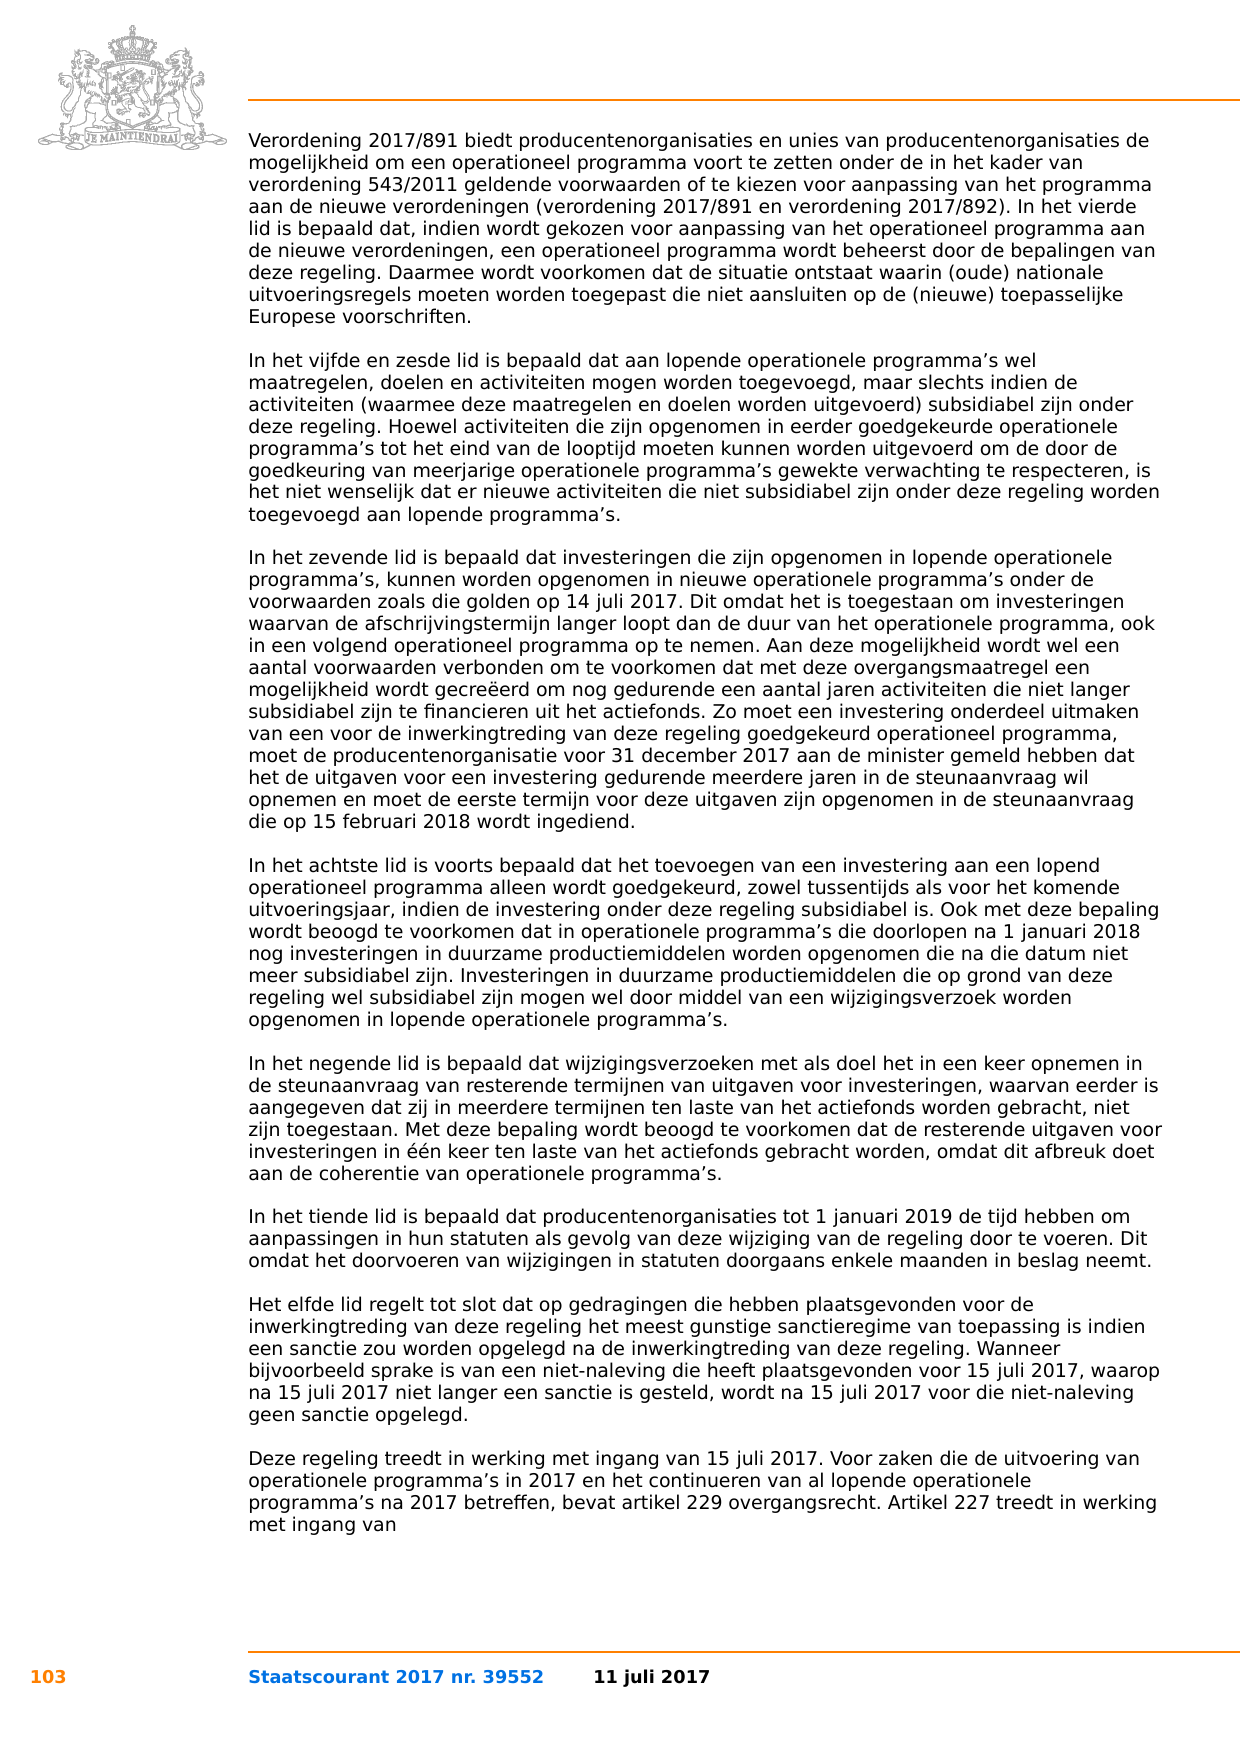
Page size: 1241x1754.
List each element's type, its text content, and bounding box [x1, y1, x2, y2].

text In het vijfde en zesde lid is bepaald dat aan lopende operationele programma’s wel maatregelen, doelen en activiteiten mogen worden toegevoegd, maar slechts indien de activiteiten (waarmee deze maatregelen en doelen worden uitgevoerd) subsidiabel zijn onder deze regeling. Hoewel activiteiten die zijn opgenomen in eerder goedgekeurde operationele programma’s tot het eind van de looptijd moeten kunnen worden uitgevoerd om de door de goedkeuring van meerjarige operationele programma’s gewekte verwachting te respecteren, is het niet wenselijk dat er nieuwe activiteiten die niet subsidiabel zijn onder deze regeling worden toegevoegd aan lopende programma’s. [248, 349, 1163, 525]
text Deze regeling treedt in werking met ingang van 15 juli 2017. Voor zaken die de uitvoering van operationele programma’s in 2017 en het continueren van al lopende operationele programma’s na 2017 betreffen, bevat artikel 229 overgangsrecht. Artikel 227 treedt in werking met ingang van [248, 1448, 1163, 1536]
text Verordening 2017/891 biedt producentenorganisaties en unies van producentenorganisaties de mogelijkheid om een operationeel programma voort te zetten onder de in het kader van verordening 543/2011 geldende voorwaarden of te kiezen voor aanpassing van het programma aan de nieuwe verordeningen (verordening 2017/891 en verordening 2017/892). In het vierde lid is bepaald dat, indien wordt gekozen voor aanpassing van het operationeel programma aan de nieuwe verordeningen, een operationeel programma wordt beheerst door de bepalingen van deze regeling. Daarmee wordt voorkomen dat de situatie ontstaat waarin (oude) nationale uitvoeringsregels moeten worden toegepast die niet aansluiten op de (nieuwe) toepasselijke Europese voorschriften. [248, 130, 1163, 328]
picture [38, 25, 227, 150]
text In het achtste lid is voorts bepaald dat het toevoegen van een investering aan een lopend operationeel programma alleen wordt goedgekeurd, zowel tussentijds als voor het komende uitvoeringsjaar, indien de investering onder deze regeling subsidiabel is. Ook met deze bepaling wordt beoogd te voorkomen dat in operationele programma’s die doorlopen na 1 januari 2018 nog investeringen in duurzame productiemiddelen worden opgenomen die na die datum niet meer subsidiabel zijn. Investeringen in duurzame productiemiddelen die op grond van deze regeling wel subsidiabel zijn mogen wel door middel van een wijzigingsverzoek worden opgenomen in lopende operationele programma’s. [248, 855, 1163, 1031]
text In het negende lid is bepaald dat wijzigingsverzoeken met als doel het in een keer opnemen in de steunaanvraag van resterende termijnen van uitgaven voor investeringen, waarvan eerder is aangegeven dat zij in meerdere termijnen ten laste van het actiefonds worden gebracht, niet zijn toegestaan. Met deze bepaling wordt beoogd te voorkomen dat de resterende uitgaven voor investeringen in één keer ten laste van het actiefonds gebracht worden, omdat dit afbreuk doet aan de coherentie van operationele programma’s. [248, 1053, 1163, 1184]
text Het elfde lid regelt tot slot dat op gedragingen die hebben plaatsgevonden voor de inwerkingtreding van deze regeling het meest gunstige sanctieregime van toepassing is indien een sanctie zou worden opgelegd na de inwerkingtreding van deze regeling. Wanneer bijvoorbeeld sprake is van een niet-naleving die heeft plaatsgevonden voor 15 juli 2017, waarop na 15 juli 2017 niet langer een sanctie is gesteld, wordt na 15 juli 2017 voor die niet-naleving geen sanctie opgelegd. [248, 1294, 1163, 1426]
text In het zevende lid is bepaald dat investeringen die zijn opgenomen in lopende operationele programma’s, kunnen worden opgenomen in nieuwe operationele programma’s onder de voorwaarden zoals die golden op 14 juli 2017. Dit omdat het is toegestaan om investeringen waarvan de afschrijvingstermijn langer loopt dan de duur van het operationele programma, ook in een volgend operationeel programma op te nemen. Aan deze mogelijkheid wordt wel een aantal voorwaarden verbonden om te voorkomen dat met deze overgangsmaatregel een mogelijkheid wordt gecreëerd om nog gedurende een aantal jaren activiteiten die niet langer subsidiabel zijn te financieren uit het actiefonds. Zo moet een investering onderdeel uitmaken van een voor de inwerkingtreding van deze regeling goedgekeurd operationeel programma, moet de producentenorganisatie voor 31 december 2017 aan de minister gemeld hebben dat het de uitgaven voor een investering gedurende meerdere jaren in de steunaanvraag wil opnemen en moet de eerste termijn voor deze uitgaven zijn opgenomen in de steunaanvraag die op 15 februari 2018 wordt ingediend. [248, 547, 1163, 833]
text In het tiende lid is bepaald dat producentenorganisaties tot 1 januari 2019 de tijd hebben om aanpassingen in hun statuten als gevolg van deze wijziging van de regeling door te voeren. Dit omdat het doorvoeren van wijzigingen in statuten doorgaans enkele maanden in beslag neemt. [248, 1206, 1163, 1272]
